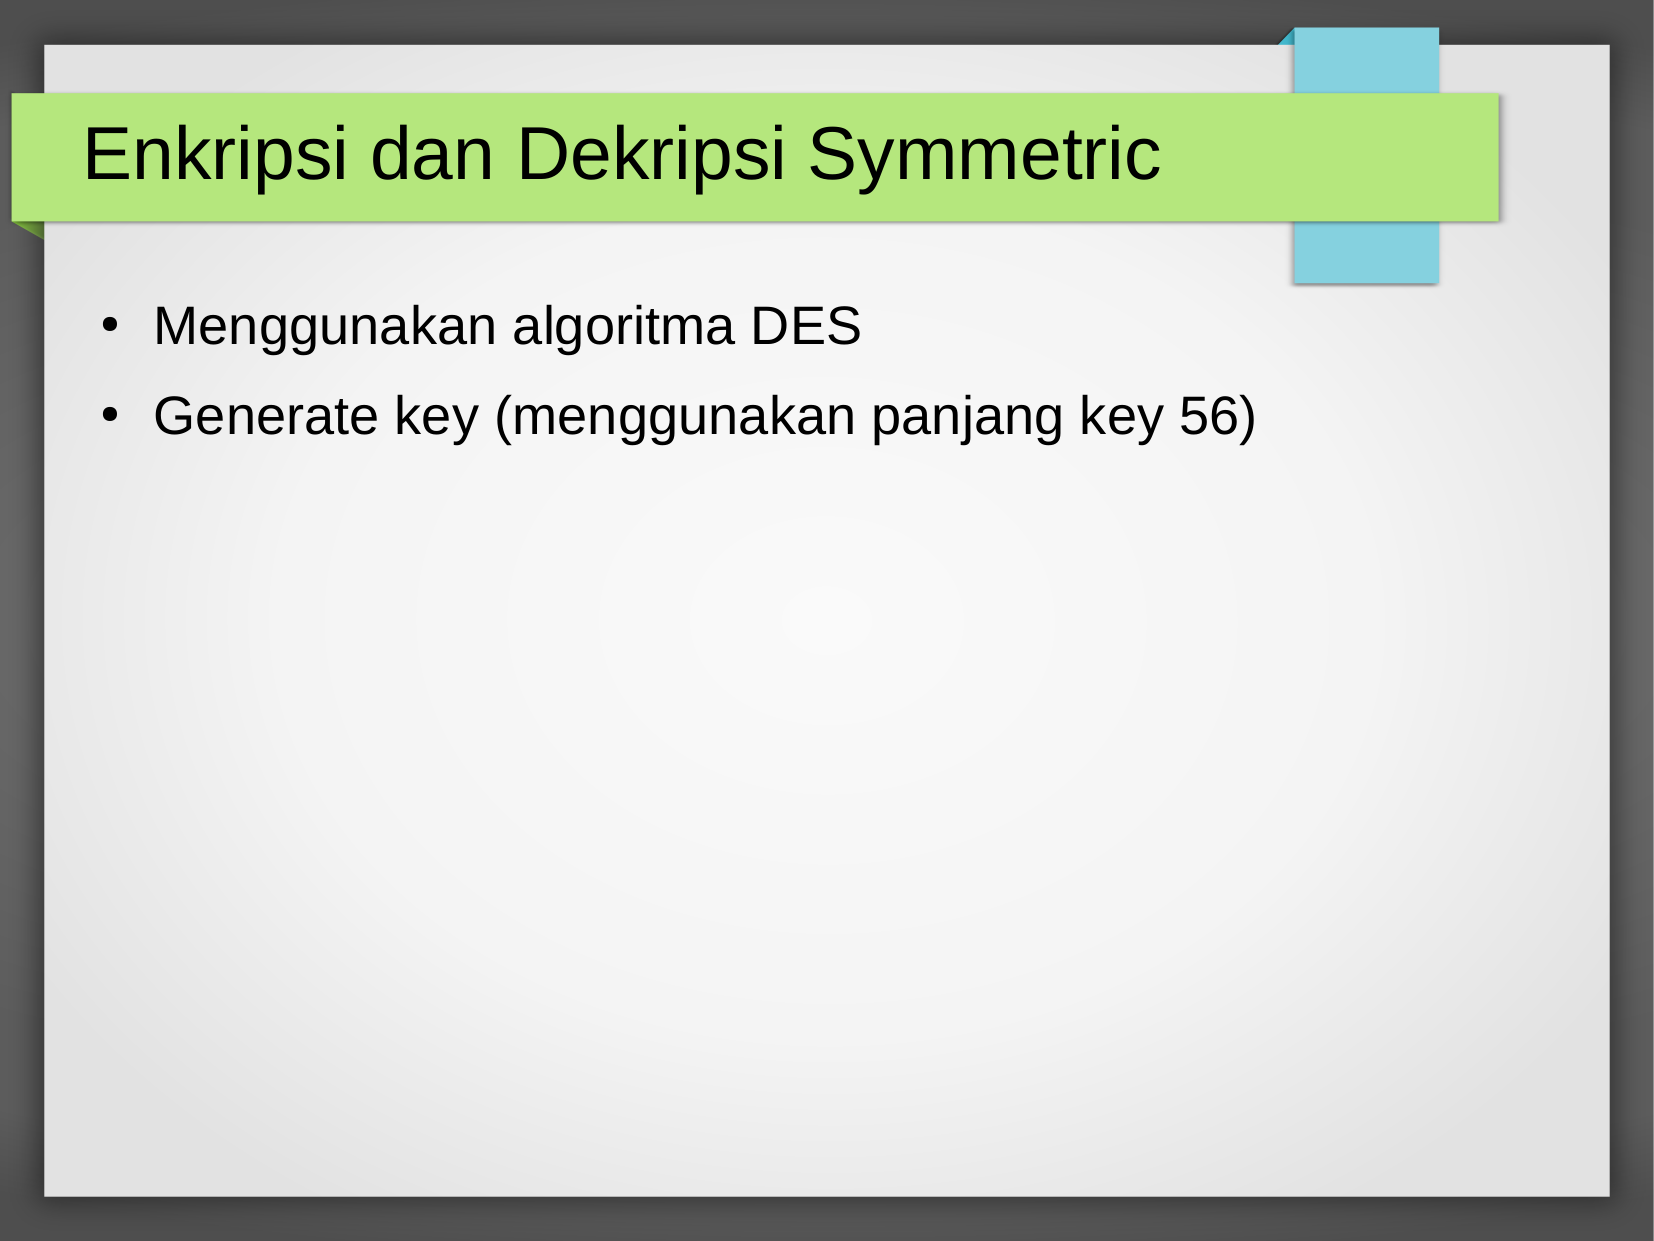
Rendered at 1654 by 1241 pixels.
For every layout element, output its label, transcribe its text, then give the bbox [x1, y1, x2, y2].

title Enkripsi dan Dekripsi Symmetric [82, 94, 1264, 213]
picture [0, 0, 1654, 1241]
list Menggunakan algoritma DES Generate key (menggunakan panjang key 56) [82, 295, 1571, 1015]
